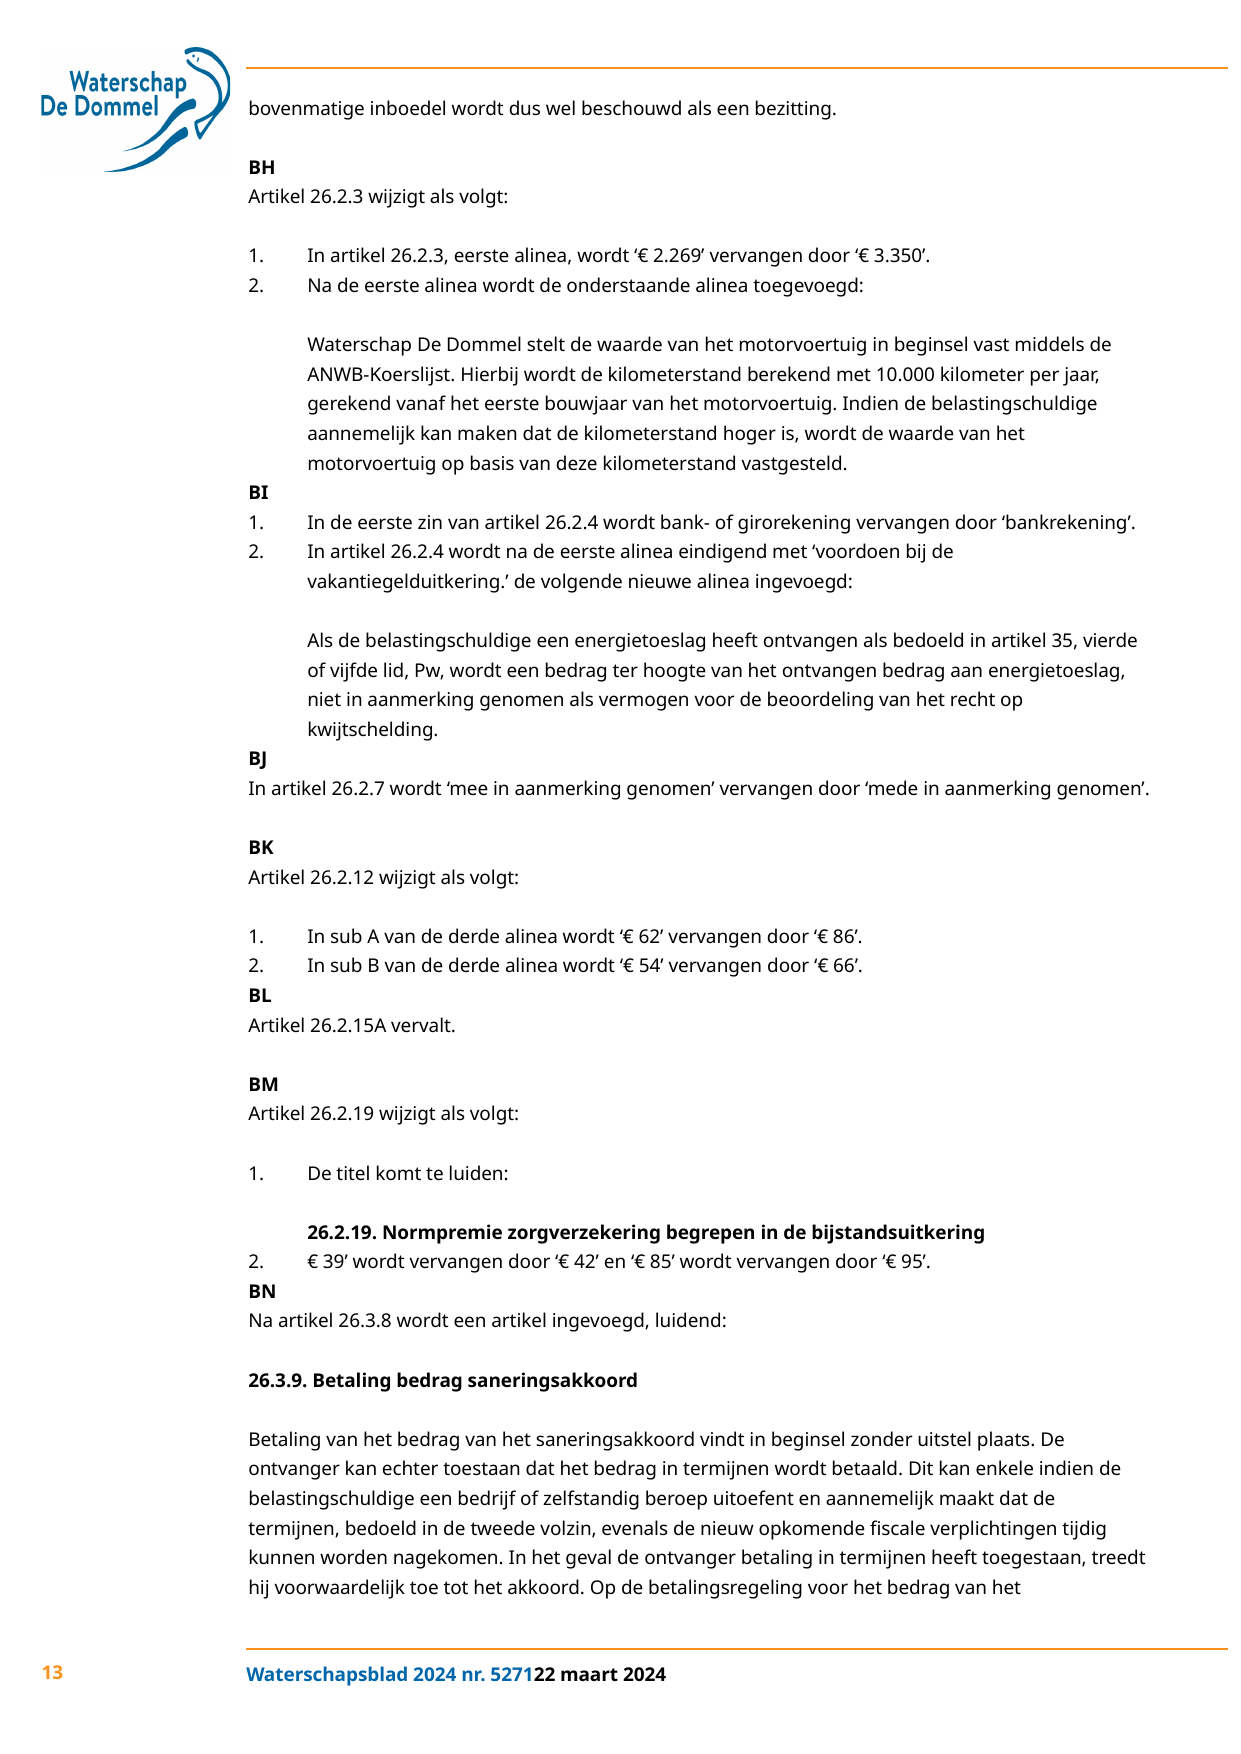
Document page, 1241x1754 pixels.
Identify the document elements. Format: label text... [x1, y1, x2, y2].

text Artikel 26.2.3 wijzigt als volgt: [248, 183, 1152, 209]
text 26.3.9. Betaling bedrag saneringsakkoord [248, 1367, 1152, 1393]
list Na de eerste alinea wordt de onderstaande alinea toegevoegd: [248, 272, 1152, 298]
text BH [248, 154, 1152, 180]
text bovenmatige inboedel wordt dus wel beschouwd als een bezitting. [248, 95, 1152, 121]
list De titel komt te luiden: [248, 1160, 1152, 1186]
text BJ [248, 746, 1152, 771]
text Artikel 26.2.15A vervalt. [248, 1012, 1152, 1038]
list Waterschap De Dommel stelt de waarde van het motorvoertuig in beginsel vast middels de ANWB-Koerslijst. Hierbij wordt de kilometerstand berekend met 10.000 kilometer per jaar, gerekend vanaf het eerste bouwjaar van het motorvoertuig. Indien de belastingschuldige aannemelijk kan maken dat de kilometerstand hoger is, wordt de waarde van het motorvoertuig op basis van deze kilometerstand vastgesteld. [248, 331, 1152, 476]
list In de eerste zin van artikel 26.2.4 wordt bank- of girorekening vervangen door ‘bankrekening’. [248, 509, 1152, 535]
text Artikel 26.2.19 wijzigt als volgt: [248, 1101, 1152, 1126]
list In artikel 26.2.4 wordt na de eerste alinea eindigend met ‘voordoen bij de vakantiegelduitkering.’ de volgende nieuwe alinea ingevoegd: [248, 538, 1152, 594]
picture [41, 47, 231, 172]
list In sub A van de derde alinea wordt ‘€ 62’ vervangen door ‘€ 86’. [248, 923, 1152, 949]
text BK [248, 834, 1152, 860]
list € 39’ wordt vervangen door ‘€ 42’ en ‘€ 85’ wordt vervangen door ‘€ 95’. [248, 1248, 1152, 1274]
text BN [248, 1278, 1152, 1304]
picture [204, 47, 231, 76]
picture [198, 118, 210, 131]
list In artikel 26.2.3, eerste alinea, wordt ‘€ 2.269’ vervangen door ‘€ 3.350’. [248, 243, 1152, 268]
text BM [248, 1071, 1152, 1097]
text BI [248, 479, 1152, 505]
text BL [248, 982, 1152, 1008]
list Als de belastingschuldige een energietoeslag heeft ontvangen als bedoeld in artikel 35, vierde of vijfde lid, Pw, wordt een bedrag ter hoogte van het ontvangen bedrag aan energietoeslag, niet in aanmerking genomen als vermogen voor de beoordeling van het recht op kwijtschelding. [248, 627, 1152, 742]
text Betaling van het bedrag van het saneringsakkoord vindt in beginsel zonder uitstel plaats. De ontvanger kan echter toestaan dat het bedrag in termijnen wordt betaald. Dit kan enkele indien de belastingschuldige een bedrijf of zelfstandig beroep uitoefent en aannemelijk maakt dat de termijnen, bedoeld in de tweede volzin, evenals de nieuw opkomende fiscale verplichtingen tijdig kunnen worden nagekomen. In het geval de ontvanger betaling in termijnen heeft toegestaan, treedt hij voorwaardelijk toe tot het akkoord. Op de betalingsregeling voor het bedrag van het [248, 1426, 1152, 1600]
list In sub B van de derde alinea wordt ‘€ 54’ vervangen door ‘€ 66’. [248, 953, 1152, 978]
text Na artikel 26.3.8 wordt een artikel ingevoegd, luidend: [248, 1308, 1152, 1333]
text In artikel 26.2.7 wordt ‘mee in aanmerking genomen’ vervangen door ‘mede in aanmerking genomen’. [248, 775, 1152, 801]
list 26.2.19. Normpremie zorgverzekering begrepen in de bijstandsuitkering [248, 1219, 1152, 1245]
text Artikel 26.2.12 wijzigt als volgt: [248, 864, 1152, 890]
picture [45, 99, 51, 111]
